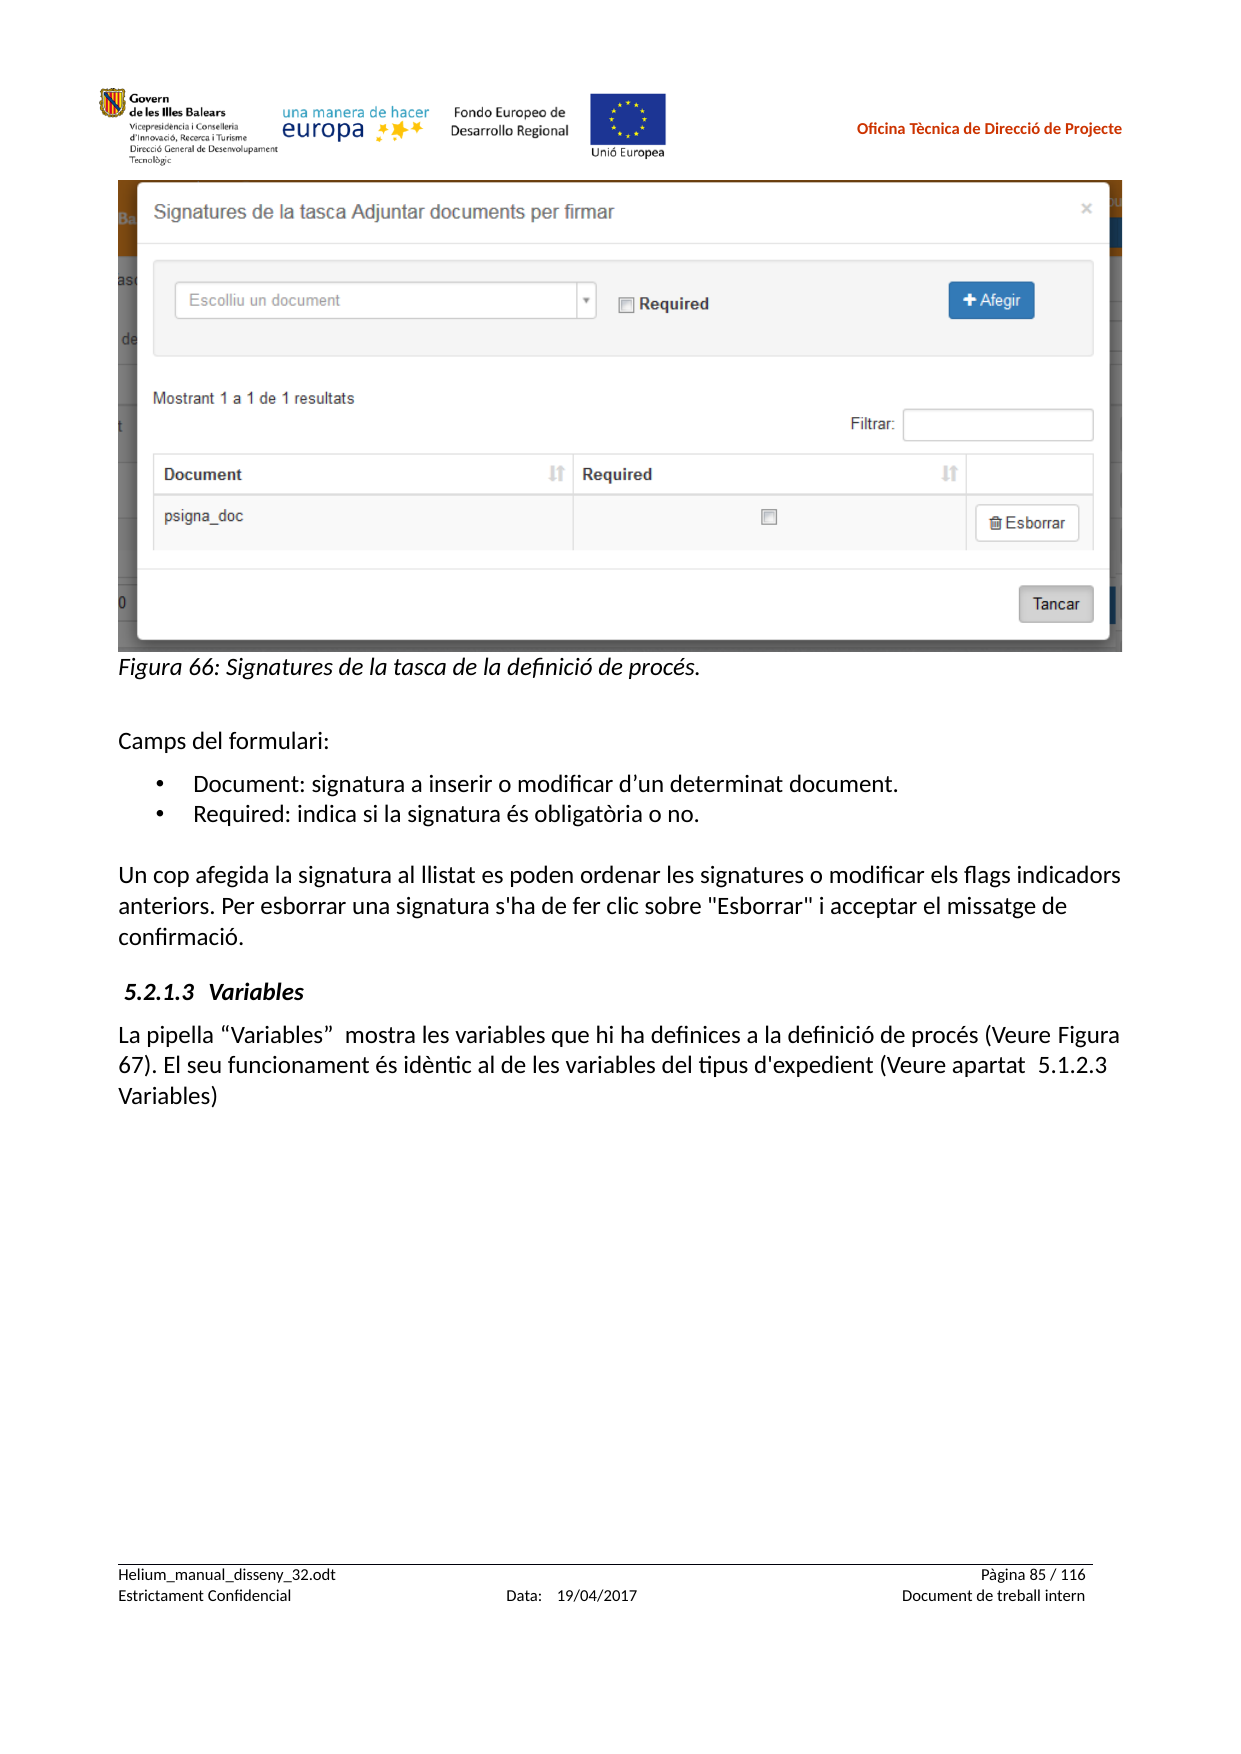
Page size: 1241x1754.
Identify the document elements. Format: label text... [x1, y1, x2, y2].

picture [118, 180, 1123, 652]
text Figura 66: Signatures de la tasca de la definició de procés. [118, 652, 1122, 682]
text Un cop afegida la signatura al llistat es poden ordenar les signatures o modificar els flags indicadors anteriors. Per esborrar una signatura s'ha de fer clic sobre "Esborrar" i acceptar el missatge de confirmació. [118, 860, 1122, 951]
subtitle Variables [118, 976, 1122, 1007]
list Required: indica si la signatura és obligatòria o no. [156, 799, 1122, 829]
text La pipella “Variables” mostra les variables que hi ha definices a la definició de procés (Veure Figura 67). El seu funcionament és idèntic al de les variables del tipus d'expedient (Veure apartat 5.1.2.3 Variables) [118, 1019, 1122, 1111]
picture [99, 87, 668, 166]
text Camps del formulari: [118, 725, 1122, 756]
list Document: signatura a inserir o modificar d’un determinat document. [156, 768, 1122, 799]
